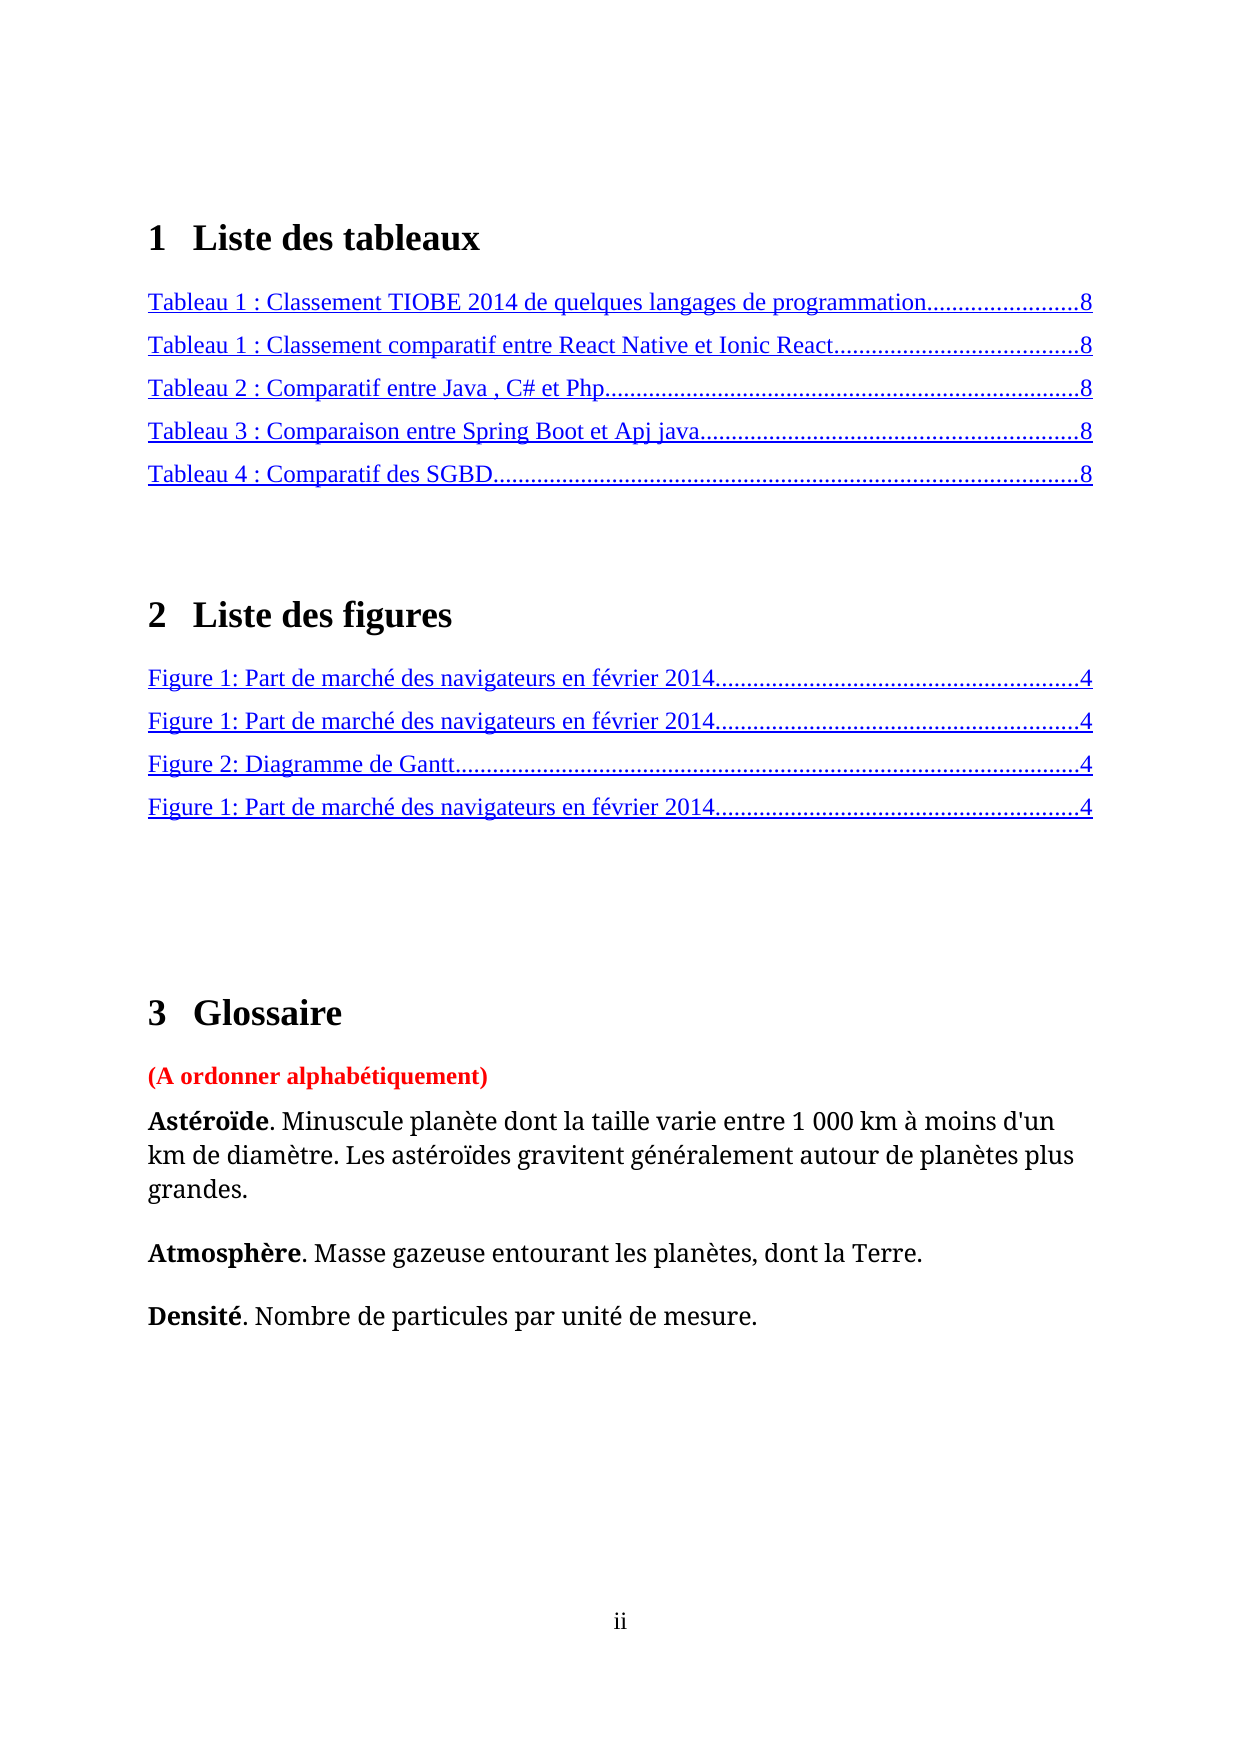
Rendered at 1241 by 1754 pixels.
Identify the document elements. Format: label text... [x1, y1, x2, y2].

text Tableau 1 : Classement TIOBE 2014 de quelques langages de programmation 8 [148, 287, 1092, 312]
text Atmosphère. Masse gazeuse entourant les planètes, dont la Terre. [148, 1235, 1092, 1269]
text Figure 1: Part de marché des navigateurs en février 2014. 4 [148, 706, 1092, 731]
text Figure 1: Part de marché des navigateurs en février 2014. 4 [148, 792, 1092, 817]
text Figure 2: Diagramme de Gantt. 4 [148, 749, 1092, 774]
text Tableau 1 : Classement comparatif entre React Native et Ionic React 8 [148, 330, 1092, 355]
subtitle Liste des tableaux [148, 216, 1092, 259]
text Tableau 3 : Comparaison entre Spring Boot et Apj java 8 [148, 416, 1092, 441]
text Tableau 4 : Comparatif des SGBD 8 [148, 459, 1092, 484]
text Astéroïde. Minuscule planète dont la taille varie entre 1 000 km à moins d'un km de diamètre. Les astéroïdes gravitent généralement autour de planètes plus grandes. [148, 1104, 1092, 1206]
text (A ordonner alphabétiquement) [148, 1061, 1092, 1089]
text Figure 1: Part de marché des navigateurs en février 2014. 4 [148, 663, 1092, 688]
text Densité. Nombre de particules par unité de mesure. [148, 1298, 1092, 1333]
subtitle Glossaire [148, 990, 1092, 1033]
text Tableau 2 : Comparatif entre Java , C# et Php 8 [148, 373, 1092, 398]
subtitle Liste des figures [148, 592, 1092, 635]
